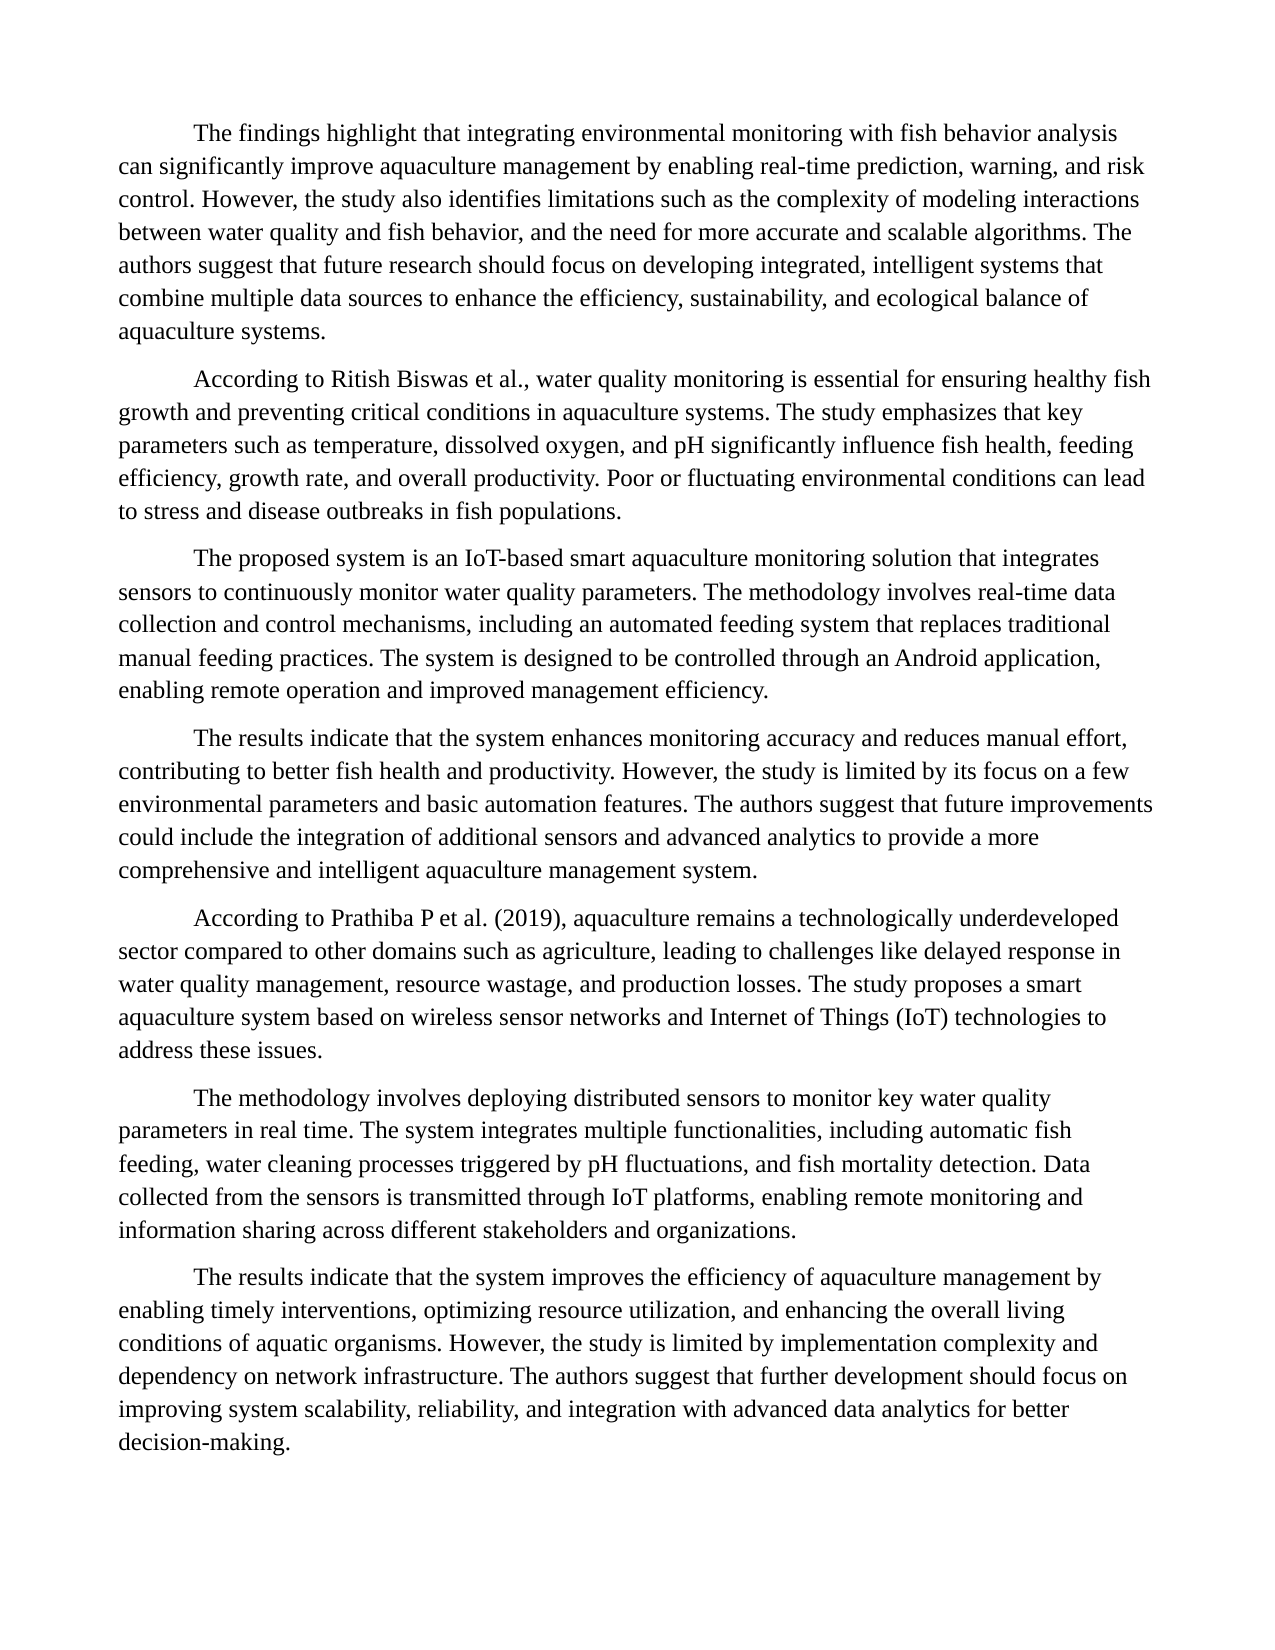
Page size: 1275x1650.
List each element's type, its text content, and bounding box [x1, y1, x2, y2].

text According to Prathiba P et al. (2019), aquaculture remains a technologically underdeveloped sector compared to other domains such as agriculture, leading to challenges like delayed response in water quality management, resource wastage, and production losses. The study proposes a smart aquaculture system based on wireless sensor networks and Internet of Things (IoT) technologies to address these issues. [118, 903, 1157, 1064]
text The results indicate that the system enhances monitoring accuracy and reduces manual effort, contributing to better fish health and productivity. However, the study is limited by its focus on a few environmental parameters and basic automation features. The authors suggest that future improvements could include the integration of additional sensors and advanced analytics to provide a more comprehensive and intelligent aquaculture management system. [118, 723, 1157, 884]
text The results indicate that the system improves the efficiency of aquaculture management by enabling timely interventions, optimizing resource utilization, and enhancing the overall living conditions of aquatic organisms. However, the study is limited by implementation complexity and dependency on network infrastructure. The authors suggest that further development should focus on improving system scalability, reliability, and integration with advanced data analytics for better decision-making. [118, 1262, 1157, 1456]
text The methodology involves deploying distributed sensors to monitor key water quality parameters in real time. The system integrates multiple functionalities, including automatic fish feeding, water cleaning processes triggered by pH fluctuations, and fish mortality detection. Data collected from the sensors is transmitted through IoT platforms, enabling remote monitoring and information sharing across different stakeholders and organizations. [118, 1083, 1157, 1243]
text According to Ritish Biswas et al., water quality monitoring is essential for ensuring healthy fish growth and preventing critical conditions in aquaculture systems. The study emphasizes that key parameters such as temperature, dissolved oxygen, and pH significantly influence fish health, feeding efficiency, growth rate, and overall productivity. Poor or fluctuating environmental conditions can lead to stress and disease outbreaks in fish populations. [118, 364, 1157, 525]
text The findings highlight that integrating environmental monitoring with fish behavior analysis can significantly improve aquaculture management by enabling real-time prediction, warning, and risk control. However, the study also identifies limitations such as the complexity of modeling interactions between water quality and fish behavior, and the need for more accurate and scalable algorithms. The authors suggest that future research should focus on developing integrated, intelligent systems that combine multiple data sources to enhance the efficiency, sustainability, and ecological balance of aquaculture systems. [118, 118, 1157, 345]
text The proposed system is an IoT-based smart aquaculture monitoring solution that integrates sensors to continuously monitor water quality parameters. The methodology involves real-time data collection and control mechanisms, including an automated feeding system that replaces traditional manual feeding practices. The system is designed to be controlled through an Android application, enabling remote operation and improved management efficiency. [118, 543, 1157, 704]
